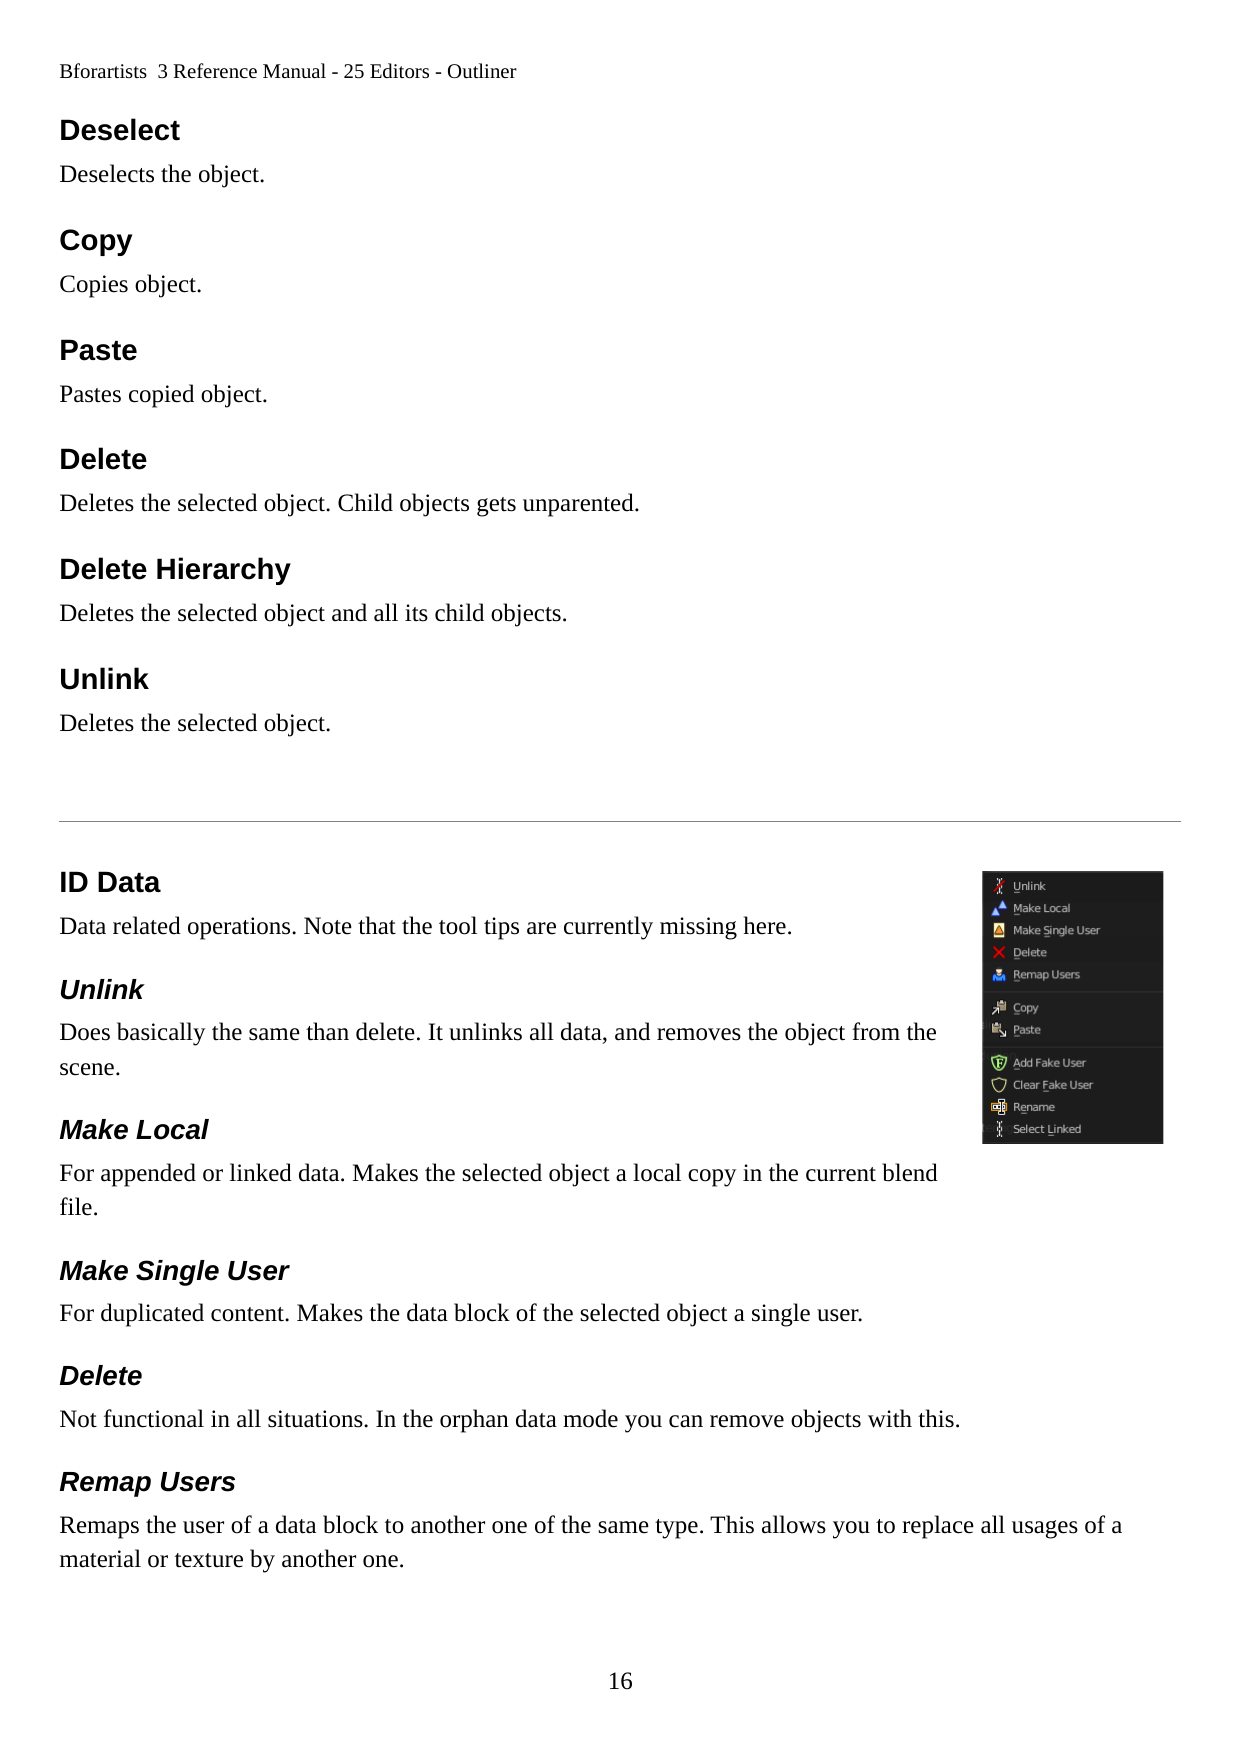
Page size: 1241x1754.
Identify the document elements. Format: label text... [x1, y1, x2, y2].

subtitle Delete [59, 1360, 1181, 1392]
text Pastes copied object. [59, 379, 1181, 407]
subtitle Remap Users [59, 1466, 1181, 1498]
subtitle Unlink [59, 973, 982, 1005]
text Deletes the selected object. [59, 708, 1181, 737]
subtitle Make Single User [59, 1254, 1181, 1286]
subtitle Delete [59, 442, 1181, 476]
text Not functional in all situations. In the orphan data mode you can remove objects with this. [59, 1404, 1181, 1433]
subtitle ID Data [59, 865, 1181, 899]
text Data related operations. Note that the tool tips are currently missing here. [59, 911, 982, 940]
text Remaps the user of a data block to another one of the same type. This allows you to replace all usages of a material or texture by another one. [59, 1510, 1181, 1573]
subtitle Delete Hierarchy [59, 552, 1181, 586]
subtitle Paste [59, 332, 1181, 366]
text Deselects the object. [59, 159, 1181, 188]
picture [982, 871, 1164, 1144]
text For duplicated content. Makes the data block of the selected object a single user. [59, 1298, 1181, 1327]
text Deletes the selected object. Child objects gets unparented. [59, 488, 1181, 517]
text Copies object. [59, 269, 1181, 297]
subtitle Make Local [59, 1113, 1181, 1145]
subtitle Copy [59, 222, 1181, 256]
text For appended or linked data. Makes the selected object a local copy in the current blend file. [59, 1158, 1181, 1221]
subtitle Deselect [59, 113, 1181, 146]
subtitle Unlink [59, 662, 1181, 696]
text Does basically the same than delete. It unlinks all data, and removes the object from the scene. [59, 1017, 982, 1081]
subtitle [1164, 973, 1181, 1005]
text Deletes the selected object and all its child objects. [59, 598, 1181, 627]
